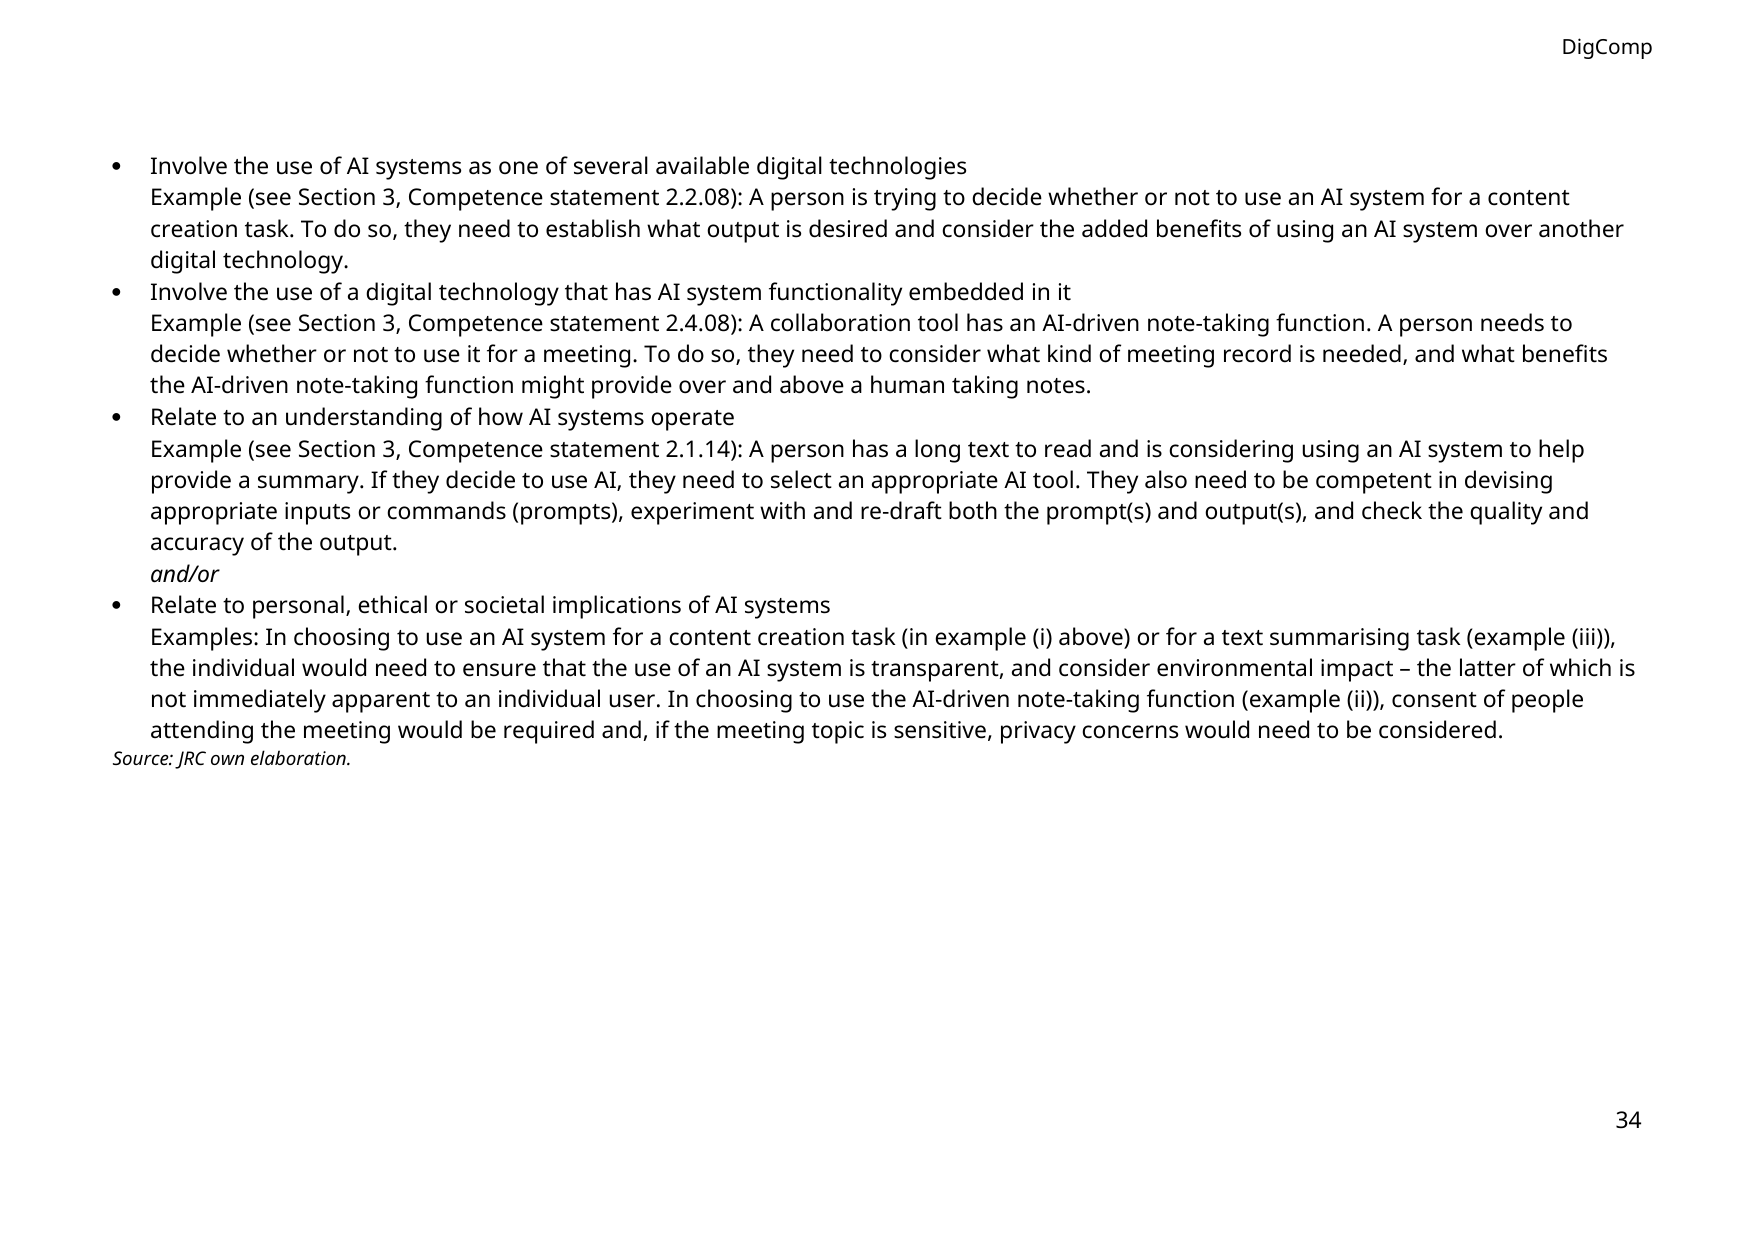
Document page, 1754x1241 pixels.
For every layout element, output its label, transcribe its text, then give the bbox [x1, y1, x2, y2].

list Relate to an understanding of how AI systems operate Example (see Section 3, Competence statement 2.1.14): A person has a long text to read and is considering using an AI system to help provide a summary. If they decide to use AI, they need to select an appropriate AI tool. They also need to be competent in devising appropriate inputs or commands (prompts), experiment with and re-draft both the prompt(s) and output(s), and check the quality and accuracy of the output. and/or [112, 401, 1641, 589]
text Source: JRC own elaboration. [112, 746, 1308, 771]
list Involve the use of a digital technology that has AI system functionality embedded in it Example (see Section 3, Competence statement 2.4.08): A collaboration tool has an AI-driven note-taking function. A person needs to decide whether or not to use it for a meeting. To do so, they need to consider what kind of meeting record is needed, and what benefits the AI-driven note-taking function might provide over and above a human taking notes. [112, 276, 1641, 401]
list Relate to personal, ethical or societal implications of AI systems Examples: In choosing to use an AI system for a content creation task (in example (i) above) or for a text summarising task (example (iii)), the individual would need to ensure that the use of an AI system is transparent, and consider environmental impact – the latter of which is not immediately apparent to an individual user. In choosing to use the AI-driven note-taking function (example (ii)), consent of people attending the meeting would be required and, if the meeting topic is sensitive, privacy concerns would need to be considered. [112, 589, 1641, 746]
list Involve the use of AI systems as one of several available digital technologies Example (see Section 3, Competence statement 2.2.08): A person is trying to decide whether or not to use an AI system for a content creation task. To do so, they need to establish what output is desired and consider the added benefits of using an AI system over another digital technology. [112, 150, 1641, 275]
